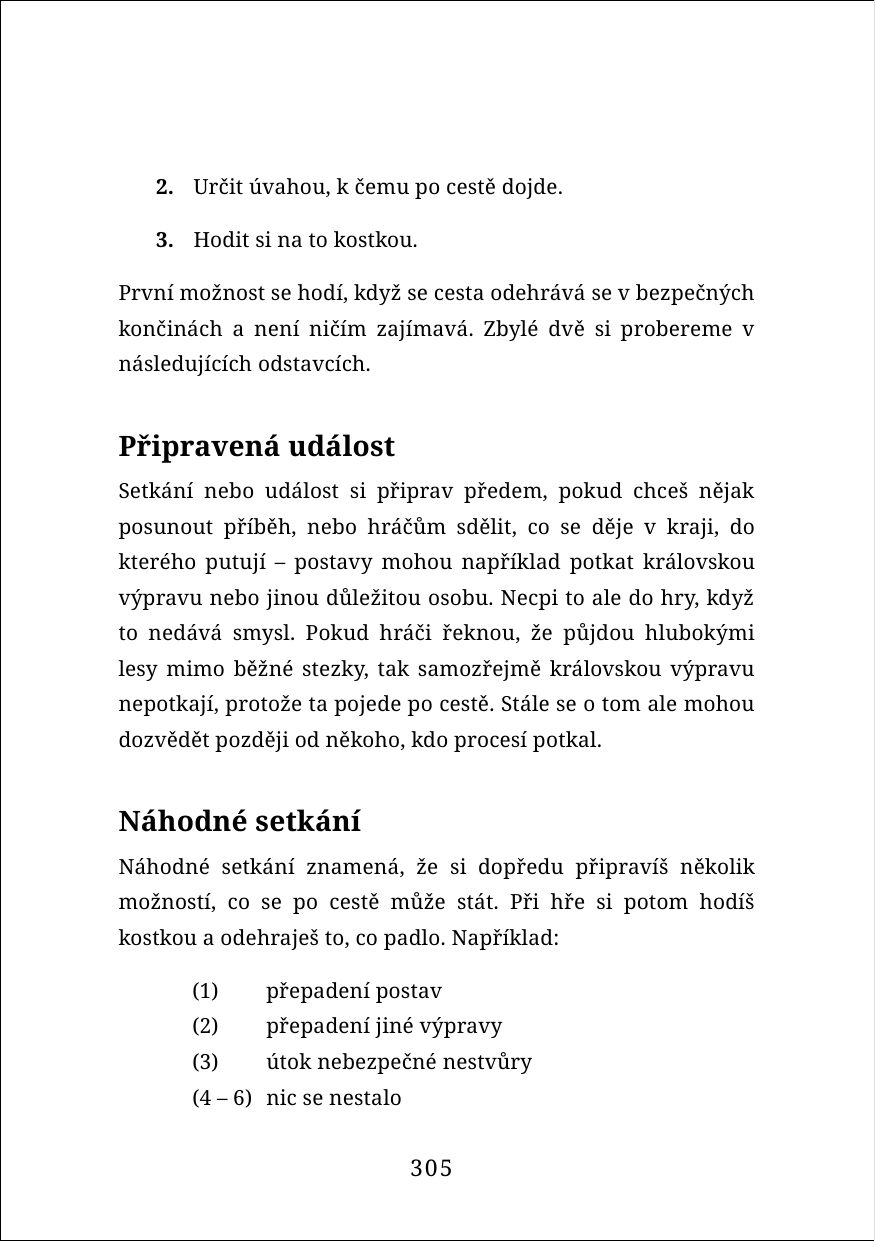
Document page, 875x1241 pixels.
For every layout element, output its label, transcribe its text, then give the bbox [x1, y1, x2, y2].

text Náhodné setkání znamená, že si dopředu připravíš několik možností, co se po cestě může stát. Při hře si potom hodíš kostkou a odehraješ to, co padlo. Například: [118, 852, 756, 951]
text První možnost se hodí, když se cesta odehrává se v bezpečných končinách a není ničím zajímavá. Zbylé dvě si probereme v následujících odstavcích. [118, 278, 756, 378]
list Hodit si na to kostkou. [156, 225, 756, 253]
subtitle Náhodné setkání [118, 802, 756, 840]
text Setkání nebo událost si připrav předem, pokud chceš nějak posunout příběh, nebo hráčům sdělit, co se děje v kraji, do kterého putují – postavy mohou například potkat královskou výpravu nebo jinou důležitou osobu. Necpi to ale do hry, když to nedává smysl. Pokud hráči řeknou, že půjdou hlubokými lesy mimo běžné stezky, tak samozřejmě královskou výpravu nepotkají, protože ta pojede po cestě. Stále se o tom ale mohou dozvědět později od někoho, kdo procesí potkal. [118, 476, 756, 753]
subtitle Připravená událost [118, 426, 756, 464]
text (1) přepadení postav (2) přepadení jiné výpravy (3) útok nebezpečné nestvůry (4 – 6) nic se nestalo [192, 976, 756, 1111]
list Určit úvahou, k čemu po cestě dojde. [156, 172, 756, 200]
